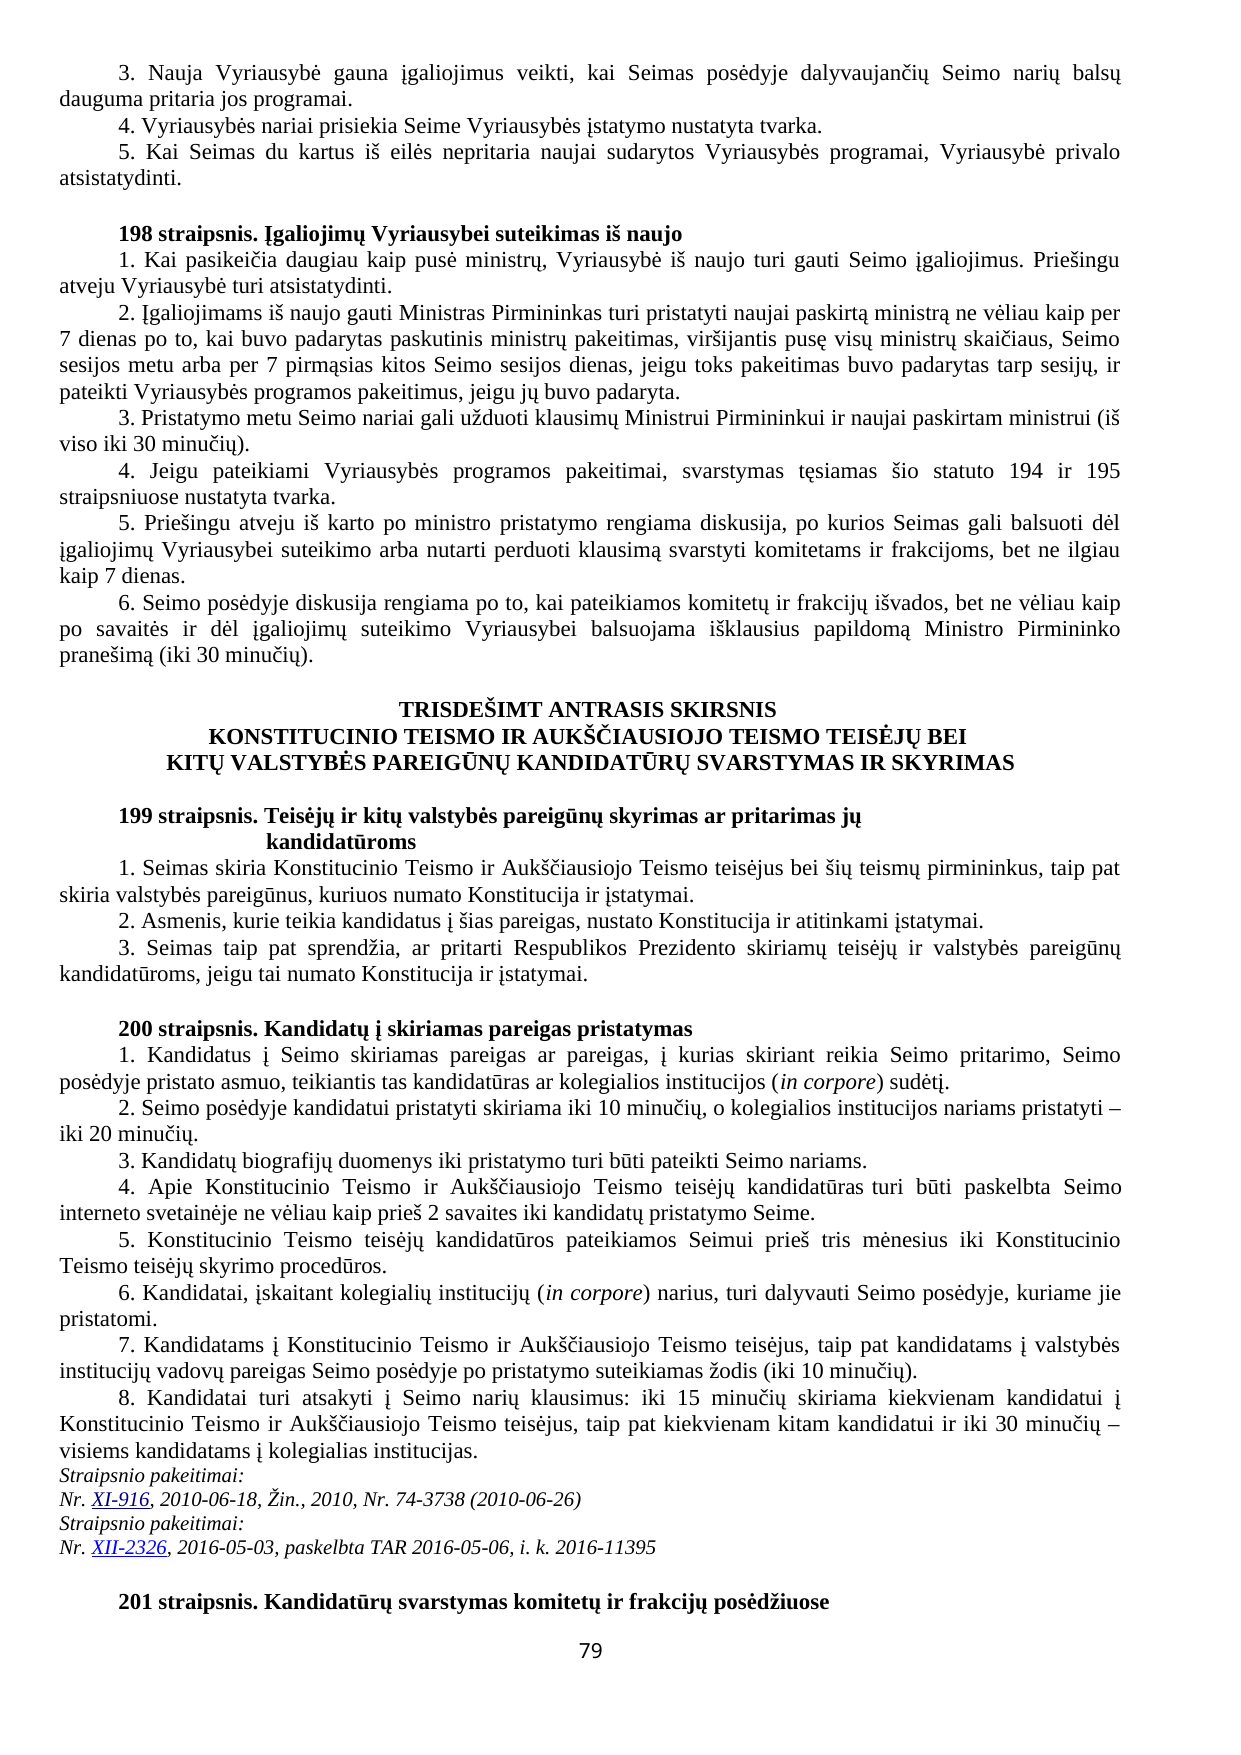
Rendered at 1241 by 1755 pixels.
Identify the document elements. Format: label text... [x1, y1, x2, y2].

text Straipsnio pakeitimai: [59, 1463, 1122, 1487]
text 2. Įgaliojimams iš naujo gauti Ministras Pirmininkas turi pristatyti naujai paskirtą ministrą ne vėliau kaip per 7 dienas po to, kai buvo padarytas paskutinis ministrų pakeitimas, viršijantis pusę visų ministrų skaičiaus, Seimo sesijos metu arba per 7 pirmąsias kitos Seimo sesijos dienas, jeigu toks pakeitimas buvo padarytas tarp sesijų, ir pateikti Vyriausybės programos pakeitimus, jeigu jų buvo padaryta. [59, 299, 1122, 404]
text 3. Seimas taip pat sprendžia, ar pritarti Respublikos Prezidento skiriamų teisėjų ir valstybės pareigūnų kandidatūroms, jeigu tai numato Konstitucija ir įstatymai. [59, 933, 1122, 986]
text 201 straipsnis. Kandidatūrų svarstymas komitetų ir frakcijų posėdžiuose [59, 1588, 1122, 1614]
text 1. Kandidatus į Seimo skiriamas pareigas ar pareigas, į kurias skiriant reikia Seimo pritarimo, Seimo posėdyje pristato asmuo, teikiantis tas kandidatūras ar kolegialios institucijos (in corpore) sudėtį. [59, 1041, 1122, 1094]
text 5. Konstitucinio Teismo teisėjų kandidatūros pateikiamos Seimui prieš tris mėnesius iki Konstitucinio Teismo teisėjų skyrimo procedūros. [59, 1226, 1122, 1278]
text 6. Kandidatai, įskaitant kolegialių institucijų (in corpore) narius, turi dalyvauti Seimo posėdyje, kuriame jie pristatomi. [59, 1278, 1122, 1331]
text KONSTITUCINIO TEISMO IR AUKŠČIAUSIOJO TEISMO TEISĖJŲ BEI [59, 723, 1122, 749]
text 6. Seimo posėdyje diskusija rengiama po to, kai pateikiamos komitetų ir frakcijų išvados, bet ne vėliau kaip po savaitės ir dėl įgaliojimų suteikimo Vyriausybei balsuojama išklausius papildomą Ministro Pirmininko pranešimą (iki 30 minučių). [59, 588, 1122, 668]
text 5. Kai Seimas du kartus iš eilės nepritaria naujai sudarytos Vyriausybės programai, Vyriausybė privalo atsistatydinti. [59, 138, 1122, 191]
text 5. Priešingu atveju iš karto po ministro pristatymo rengiama diskusija, po kurios Seimas gali balsuoti dėl įgaliojimų Vyriausybei suteikimo arba nutarti perduoti klausimą svarstyti komitetams ir frakcijoms, bet ne ilgiau kaip 7 dienas. [59, 509, 1122, 588]
text 3. Kandidatų biografijų duomenys iki pristatymo turi būti pateikti Seimo nariams. [59, 1147, 1122, 1173]
text 4. Jeigu pateikiami Vyriausybės programos pakeitimai, svarstymas tęsiamas šio statuto 194 ir 195 straipsniuose nustatyta tvarka. [59, 457, 1122, 509]
text Nr. XI-916, 2010-06-18, Žin., 2010, Nr. 74-3738 (2010-06-26) [59, 1487, 1122, 1511]
text Straipsnio pakeitimai: [59, 1511, 1122, 1535]
text Nr. XII-2326, 2016-05-03, paskelbta TAR 2016-05-06, i. k. 2016-11395 [59, 1535, 1122, 1559]
text 2. Asmenis, kurie teikia kandidatus į šias pareigas, nustato Konstitucija ir atitinkami įstatymai. [59, 907, 1122, 933]
text 3. Nauja Vyriausybė gauna įgaliojimus veikti, kai Seimas posėdyje dalyvaujančių Seimo narių balsų dauguma pritaria jos programai. [59, 59, 1122, 112]
text 8. Kandidatai turi atsakyti į Seimo narių klausimus: iki 15 minučių skiriama kiekvienam kandidatui į Konstitucinio Teismo ir Aukščiausiojo Teismo teisėjus, taip pat kiekvienam kitam kandidatui ir iki 30 minučių – visiems kandidatams į kolegialias institucijas. [59, 1384, 1122, 1463]
text 1. Seimas skiria Konstitucinio Teismo ir Aukščiausiojo Teismo teisėjus bei šių teismų pirmininkus, taip pat skiria valstybės pareigūnus, kuriuos numato Konstitucija ir įstatymai. [59, 854, 1122, 907]
text 3. Pristatymo metu Seimo nariai gali užduoti klausimų Ministrui Pirmininkui ir naujai paskirtam ministrui (iš viso iki 30 minučių). [59, 404, 1122, 457]
text 199 straipsnis. Teisėjų ir kitų valstybės pareigūnų skyrimas ar pritarimas jų [118, 802, 1122, 828]
text 7. Kandidatams į Konstitucinio Teismo ir Aukščiausiojo Teismo teisėjus, taip pat kandidatams į valstybės institucijų vadovų pareigas Seimo posėdyje po pristatymo suteikiamas žodis (iki 10 minučių). [59, 1331, 1122, 1384]
text 4. Vyriausybės nariai prisiekia Seime Vyriausybės įstatymo nustatyta tvarka. [59, 112, 1122, 138]
text kandidatūroms [266, 828, 1122, 854]
text 2. Seimo posėdyje kandidatui pristatyti skiriama iki 10 minučių, o kolegialios institucijos nariams pristatyti – iki 20 minučių. [59, 1094, 1122, 1147]
text 198 straipsnis. Įgaliojimų Vyriausybei suteikimas iš naujo [59, 219, 1122, 246]
text 4. Apie Konstitucinio Teismo ir Aukščiausiojo Teismo teisėjų kandidatūras turi būti paskelbta Seimo interneto svetainėje ne vėliau kaip prieš 2 savaites iki kandidatų pristatymo Seime. [59, 1173, 1122, 1226]
text KITŲ VALSTYBĖS PAREIGŪNŲ KANDIDATŪRŲ SVARSTYMAS IR SKYRIMAS [59, 749, 1122, 775]
text 1. Kai pasikeičia daugiau kaip pusė ministrų, Vyriausybė iš naujo turi gauti Seimo įgaliojimus. Priešingu atveju Vyriausybė turi atsistatydinti. [59, 246, 1122, 299]
text TRISDEŠIMT ANTRASIS SKIRSNIS [59, 696, 1122, 723]
text 200 straipsnis. Kandidatų į skiriamas pareigas pristatymas [59, 1015, 1122, 1041]
